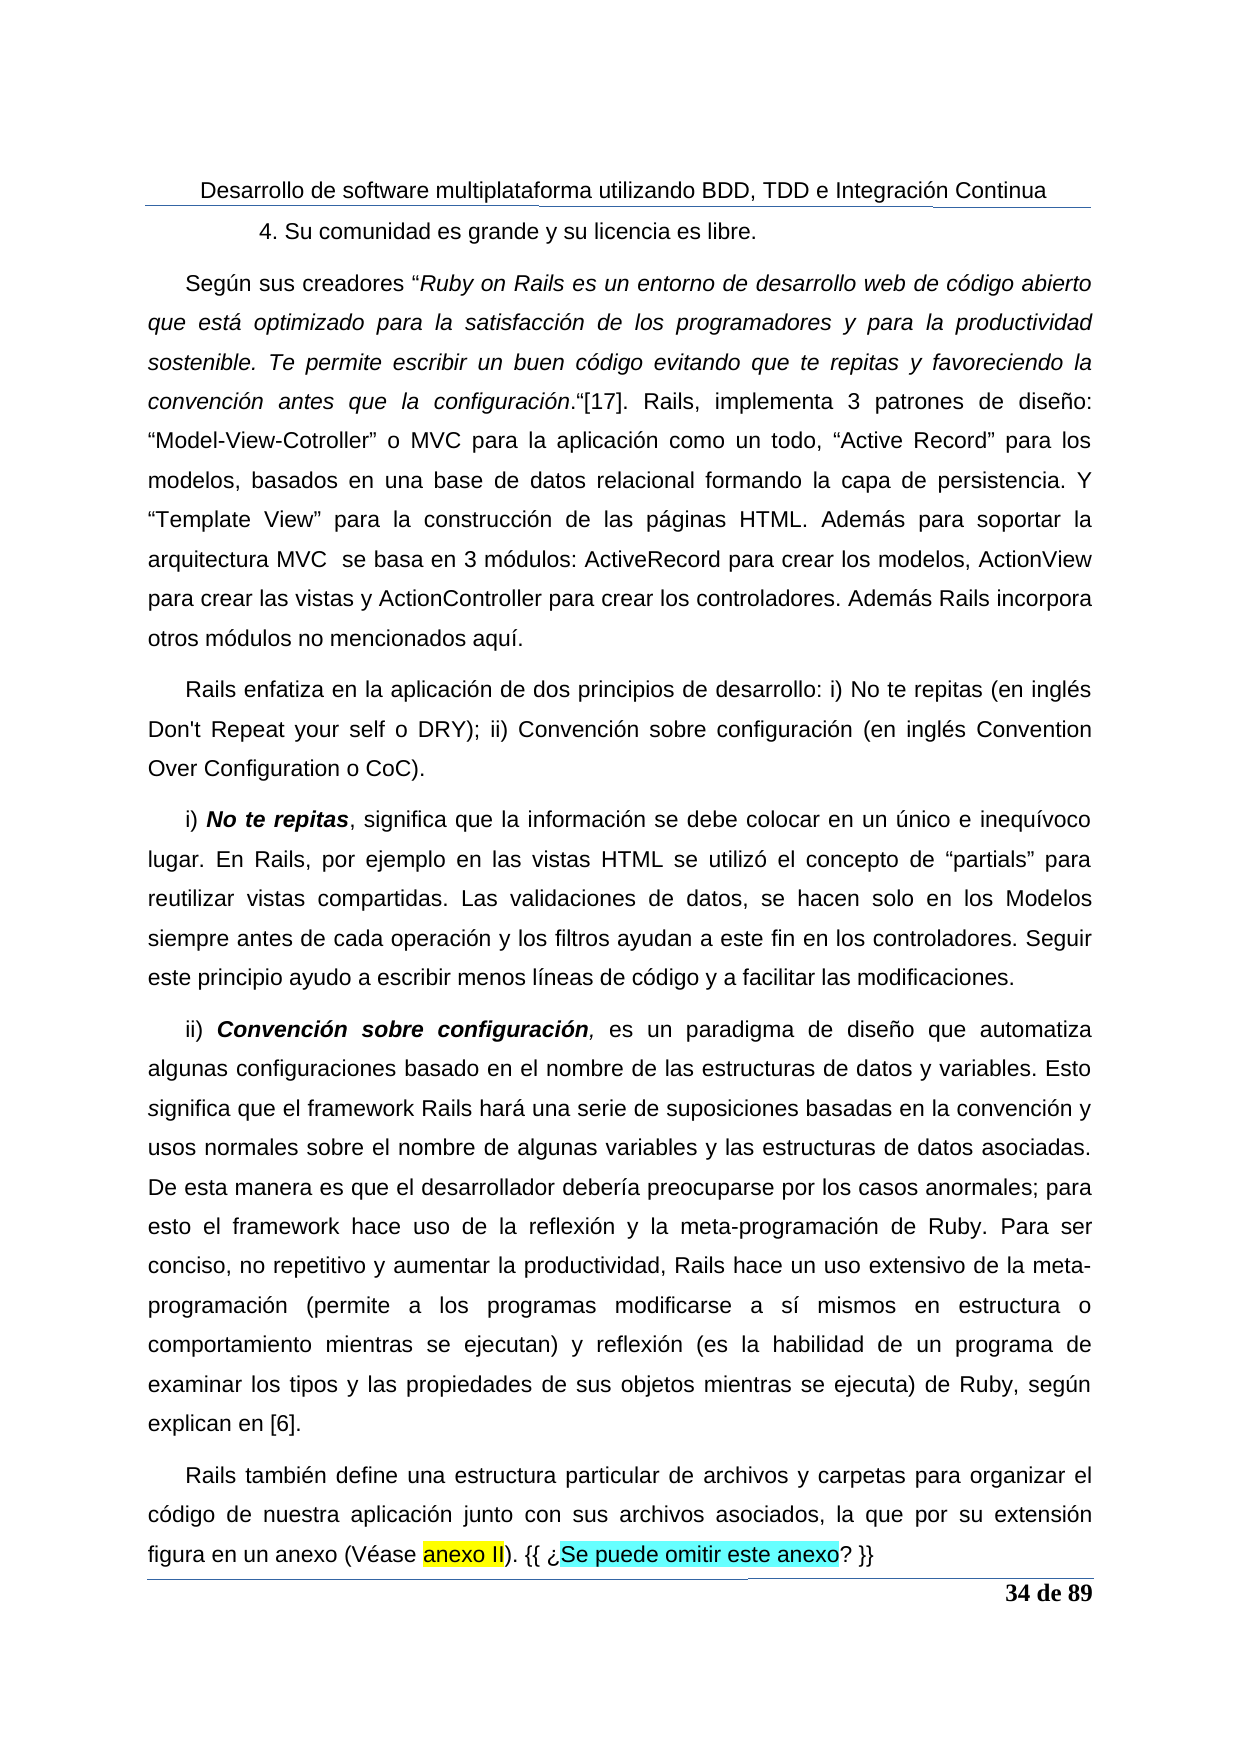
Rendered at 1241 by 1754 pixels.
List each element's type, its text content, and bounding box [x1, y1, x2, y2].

text Rails enfatiza en la aplicación de dos principios de desarrollo: i) No te repitas (en inglés Don't Repeat your self o DRY); ii) Convención sobre configuración (en inglés Convention Over Configuration o CoC). [148, 676, 1093, 781]
text ii) Convención sobre configuración, es un paradigma de diseño que automatiza algunas configuraciones basado en el nombre de las estructuras de datos y variables. Esto significa que el framework Rails hará una serie de suposiciones basadas en la convención y usos normales sobre el nombre de algunas variables y las estructuras de datos asociadas. De esta manera es que el desarrollador debería preocuparse por los casos anormales; para esto el framework hace uso de la reflexión y la meta-programación de Ruby. Para ser conciso, no repetitivo y aumentar la productividad, Rails hace un uso extensivo de la meta-programación (permite a los programas modificarse a sí mismos en estructura o comportamiento mientras se ejecutan) y reflexión (es la habilidad de un programa de examinar los tipos y las propiedades de sus objetos mientras se ejecuta) de Ruby, según explican en [6]. [148, 1016, 1093, 1437]
text 4. Su comunidad es grande y su licencia es libre. [221, 218, 1093, 245]
text i) No te repitas, significa que la información se debe colocar en un único e inequívoco lugar. En Rails, por ejemplo en las vistas HTML se utilizó el concepto de “partials” para reutilizar vistas compartidas. Las validaciones de datos, se hacen solo en los Modelos siempre antes de cada operación y los filtros ayudan a este fin en los controladores. Seguir este principio ayudo a escribir menos líneas de código y a facilitar las modificaciones. [148, 806, 1093, 991]
text Según sus creadores “Ruby on Rails es un entorno de desarrollo web de código abierto que está optimizado para la satisfacción de los programadores y para la productividad sostenible. Te permite escribir un buen código evitando que te repitas y favoreciendo la convención antes que la configuración.“[17]. Rails, implementa 3 patrones de diseño: “Model-View-Cotroller” o MVC para la aplicación como un todo, “Active Record” para los modelos, basados en una base de datos relacional formando la capa de persistencia. Y “Template View” para la construcción de las páginas HTML. Además para soportar la arquitectura MVC se basa en 3 módulos: ActiveRecord para crear los modelos, ActionView para crear las vistas y ActionController para crear los controladores. Además Rails incorpora otros módulos no mencionados aquí. [148, 269, 1093, 651]
text Rails también define una estructura particular de archivos y carpetas para organizar el código de nuestra aplicación junto con sus archivos asociados, la que por su extensión figura en un anexo (Véase anexo II). {{ ¿Se puede omitir este anexo? }} [148, 1462, 1093, 1567]
